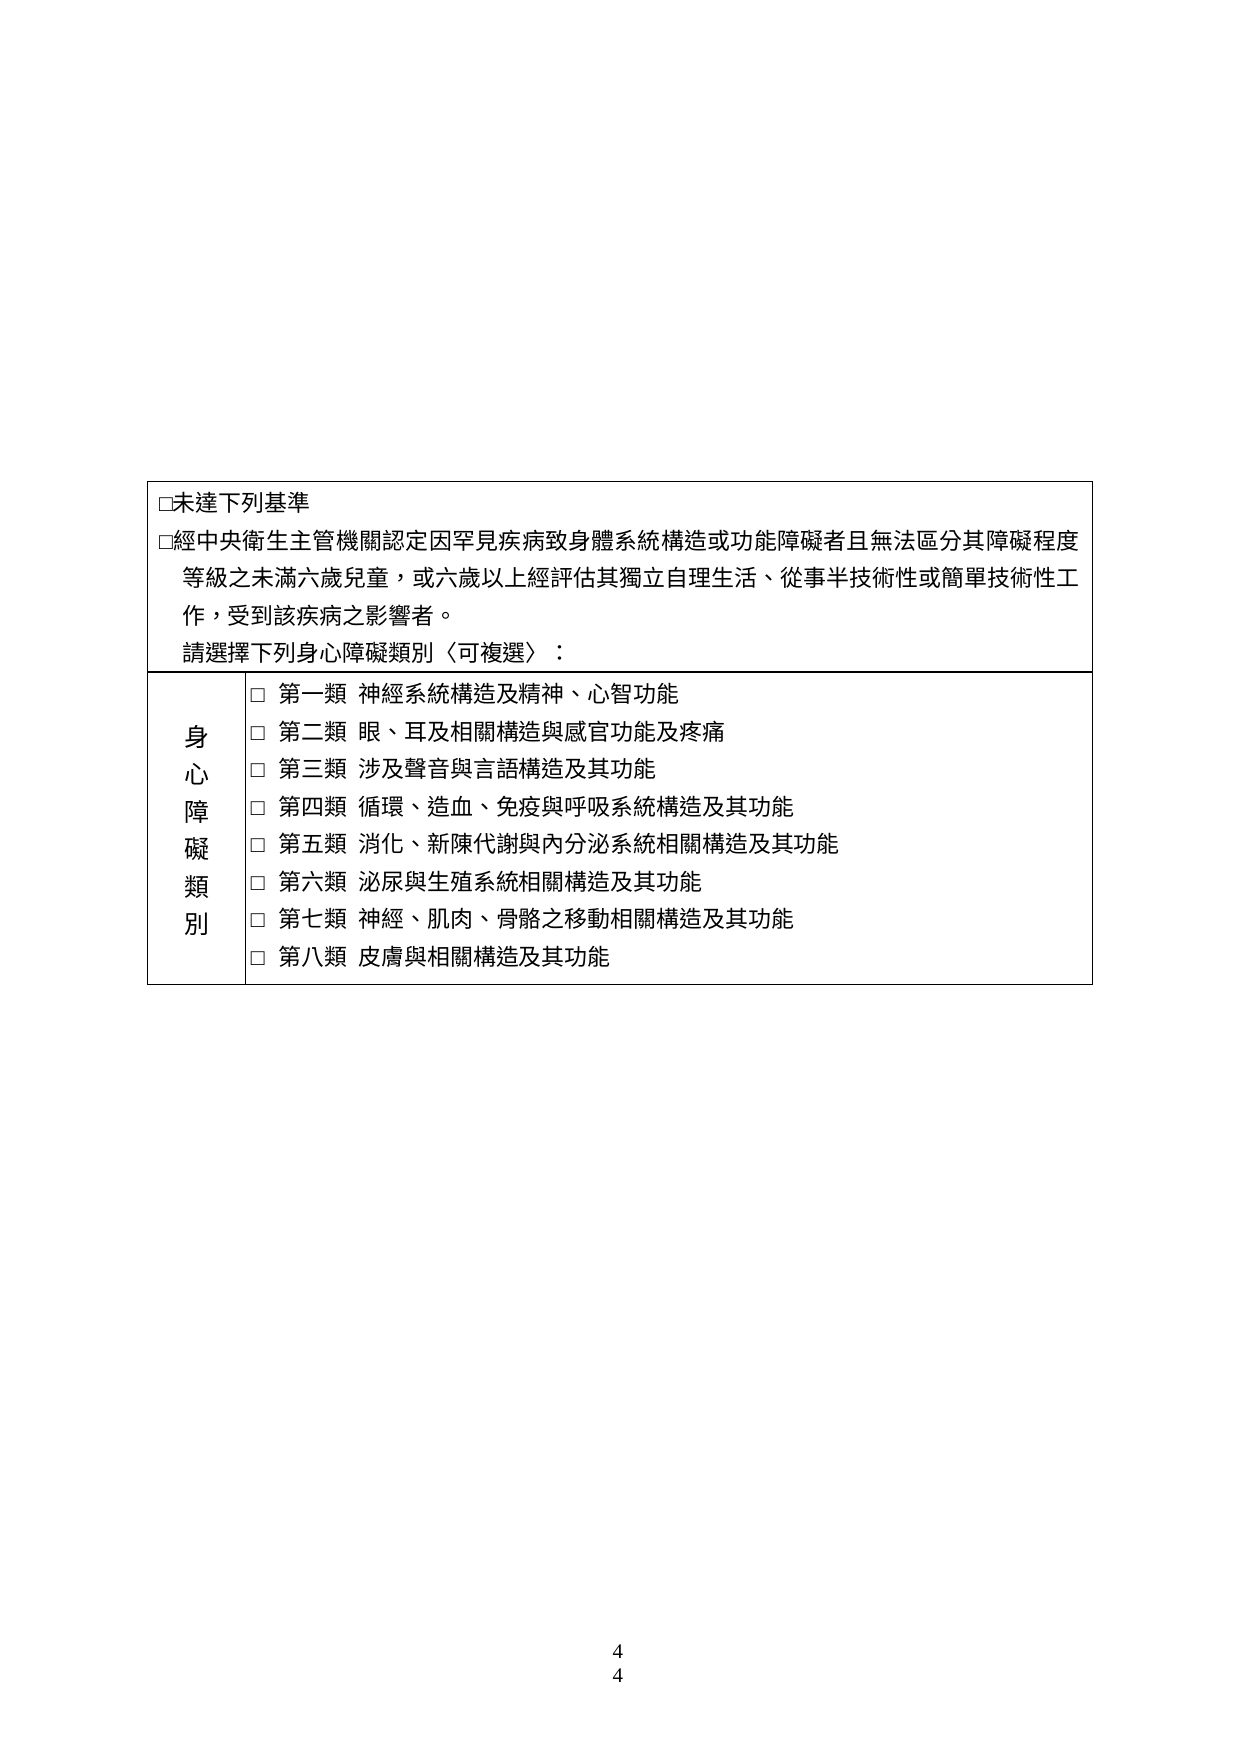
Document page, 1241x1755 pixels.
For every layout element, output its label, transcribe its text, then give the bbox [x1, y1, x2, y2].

table_header □未達下列基準 □經中央衛生主管機關認定因罕見疾病致身體系統構造或功能障礙者且無法區分其障礙程度等級之未滿六歲兒童，或六歲以上經評估其獨立自理生活、從事半技術性或簡單技術性工作，受到該疾病之影響者。 請選擇下列身心障礙類別〈可複選〉： [148, 482, 1092, 671]
table_cell □ 第一類 神經系統構造及精神、心智功能 □ 第二類 眼、耳及相關構造與感官功能及疼痛 □ 第三類 涉及聲音與言語構造及其功能 □ 第四類 循環、造血、免疫與呼吸系統構造及其功能 □ 第五類 消化、新陳代謝與內分泌系統相關構造及其功能 □ 第六類 泌尿與生殖系統相關構造及其功能 □ 第七類 神經、肌肉、骨骼之移動相關構造及其功能 □ 第八類 皮膚與相關構造及其功能 [246, 673, 1092, 984]
table_cell 身 心 障 礙 類 別 [148, 673, 245, 984]
